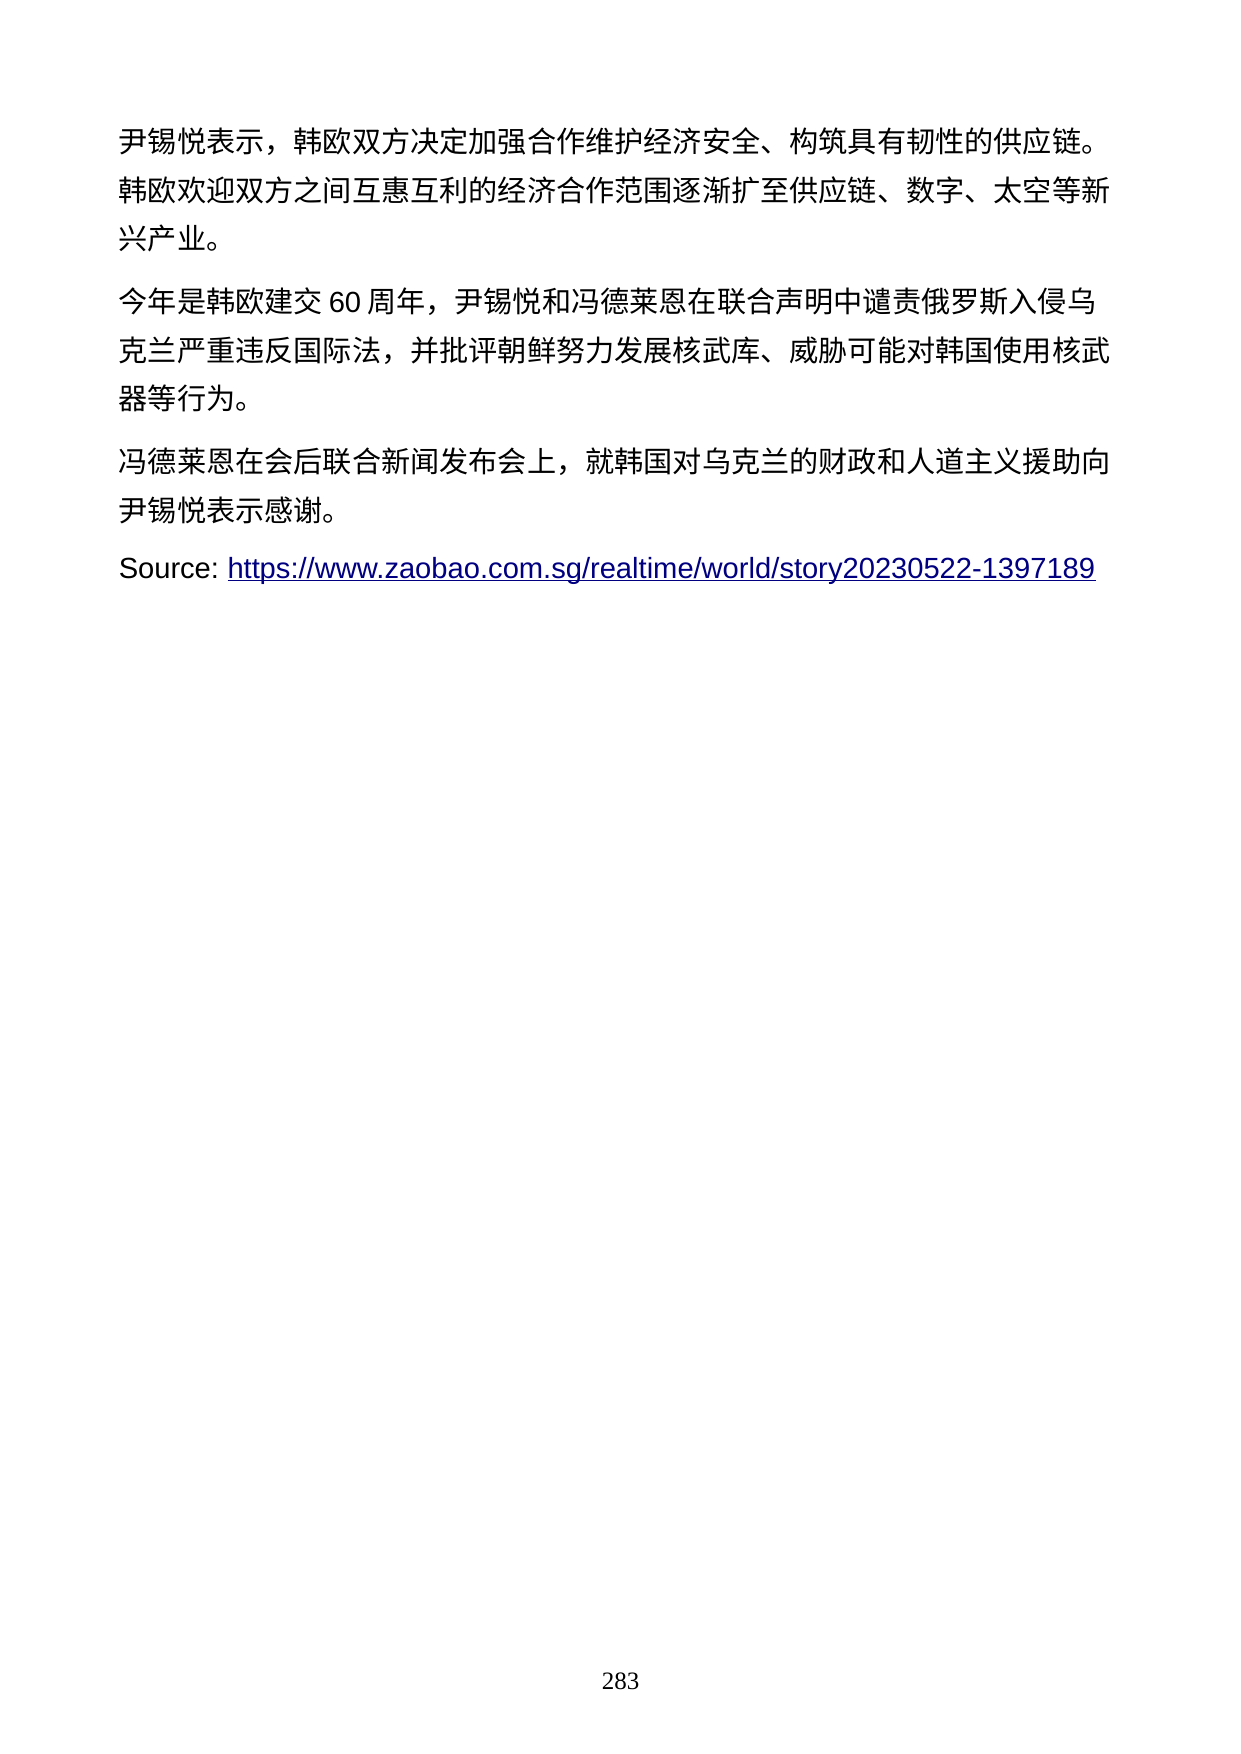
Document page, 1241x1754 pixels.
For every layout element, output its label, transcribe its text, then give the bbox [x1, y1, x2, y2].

text Source: https://www.zaobao.com.sg/realtime/world/story20230522-1397189 [118, 551, 1122, 584]
text 冯德莱恩在会后联合新闻发布会上，就韩国对乌克兰的财政和人道主义援助向尹锡悦表示感谢。 [118, 439, 1122, 530]
text 尹锡悦表示，韩欧双方决定加强合作维护经济安全、构筑具有韧性的供应链。韩欧欢迎双方之间互惠互利的经济合作范围逐渐扩至供应链、数字、太空等新兴产业。 [118, 118, 1122, 258]
text 今年是韩欧建交60周年，尹锡悦和冯德莱恩在联合声明中谴责俄罗斯入侵乌克兰严重违反国际法，并批评朝鲜努力发展核武库、威胁可能对韩国使用核武器等行为。 [118, 279, 1122, 418]
